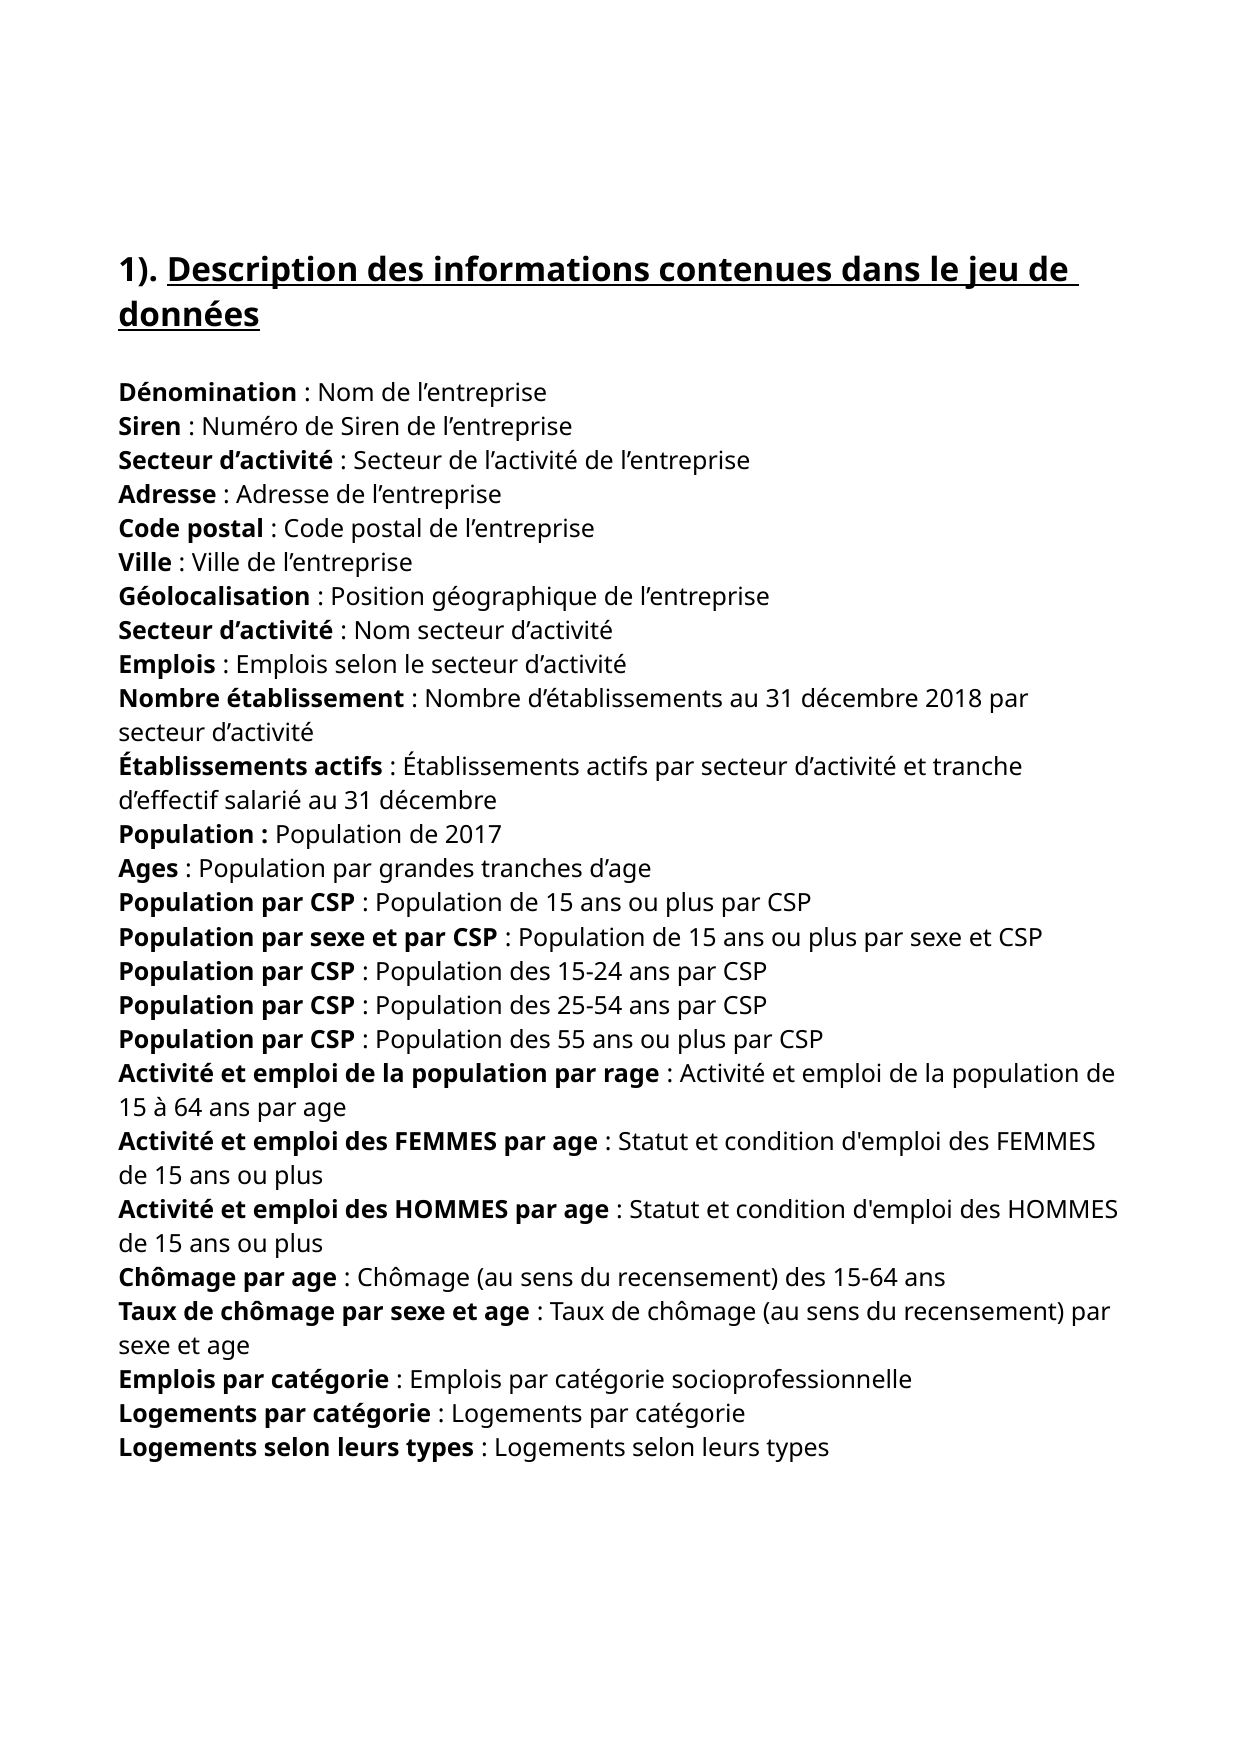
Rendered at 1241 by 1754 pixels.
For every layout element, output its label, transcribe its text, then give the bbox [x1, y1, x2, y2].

text Ville : Ville de l’entreprise [118, 544, 1122, 578]
text Ages : Population par grandes tranches d’age [118, 851, 1122, 885]
text Secteur d’activité : Nom secteur d’activité [118, 613, 1122, 647]
text Logements par catégorie : Logements par catégorie [118, 1396, 1122, 1430]
text Taux de chômage par sexe et age : Taux de chômage (au sens du recensement) par sexe et age [118, 1294, 1122, 1362]
text Population par sexe et par CSP : Population de 15 ans ou plus par sexe et CSP [118, 919, 1122, 953]
text Emplois par catégorie : Emplois par catégorie socioprofessionnelle [118, 1362, 1122, 1396]
text Population par CSP : Population des 55 ans ou plus par CSP [118, 1021, 1122, 1055]
text Géolocalisation : Position géographique de l’entreprise [118, 578, 1122, 613]
text Activité et emploi des HOMMES par age : Statut et condition d'emploi des HOMMES de 15 ans ou plus [118, 1192, 1122, 1260]
text Population : Population de 2017 [118, 817, 1122, 851]
text Activité et emploi des FEMMES par age : Statut et condition d'emploi des FEMMES de 15 ans ou plus [118, 1123, 1122, 1192]
text Adresse : Adresse de l’entreprise [118, 476, 1122, 510]
text Chômage par age : Chômage (au sens du recensement) des 15-64 ans [118, 1260, 1122, 1294]
text Code postal : Code postal de l’entreprise [118, 510, 1122, 544]
text Dénomination : Nom de l’entreprise [118, 374, 1122, 408]
text Siren : Numéro de Siren de l’entreprise [118, 408, 1122, 442]
text Population par CSP : Population des 25-54 ans par CSP [118, 987, 1122, 1021]
text Secteur d’activité : Secteur de l’activité de l’entreprise [118, 442, 1122, 476]
text Établissements actifs : Établissements actifs par secteur d’activité et tranche d’effectif salarié au 31 décembre [118, 749, 1122, 817]
text Nombre établissement : Nombre d’établissements au 31 décembre 2018 par secteur d’activité [118, 681, 1122, 749]
text Population par CSP : Population des 15-24 ans par CSP [118, 953, 1122, 987]
text Emplois : Emplois selon le secteur d’activité [118, 647, 1122, 681]
subtitle 1). Description des informations contenues dans le jeu de données [118, 245, 1122, 336]
text Activité et emploi de la population par rage : Activité et emploi de la population de 15 à 64 ans par age [118, 1055, 1122, 1123]
text Logements selon leurs types : Logements selon leurs types [118, 1430, 1122, 1464]
text Population par CSP : Population de 15 ans ou plus par CSP [118, 885, 1122, 919]
